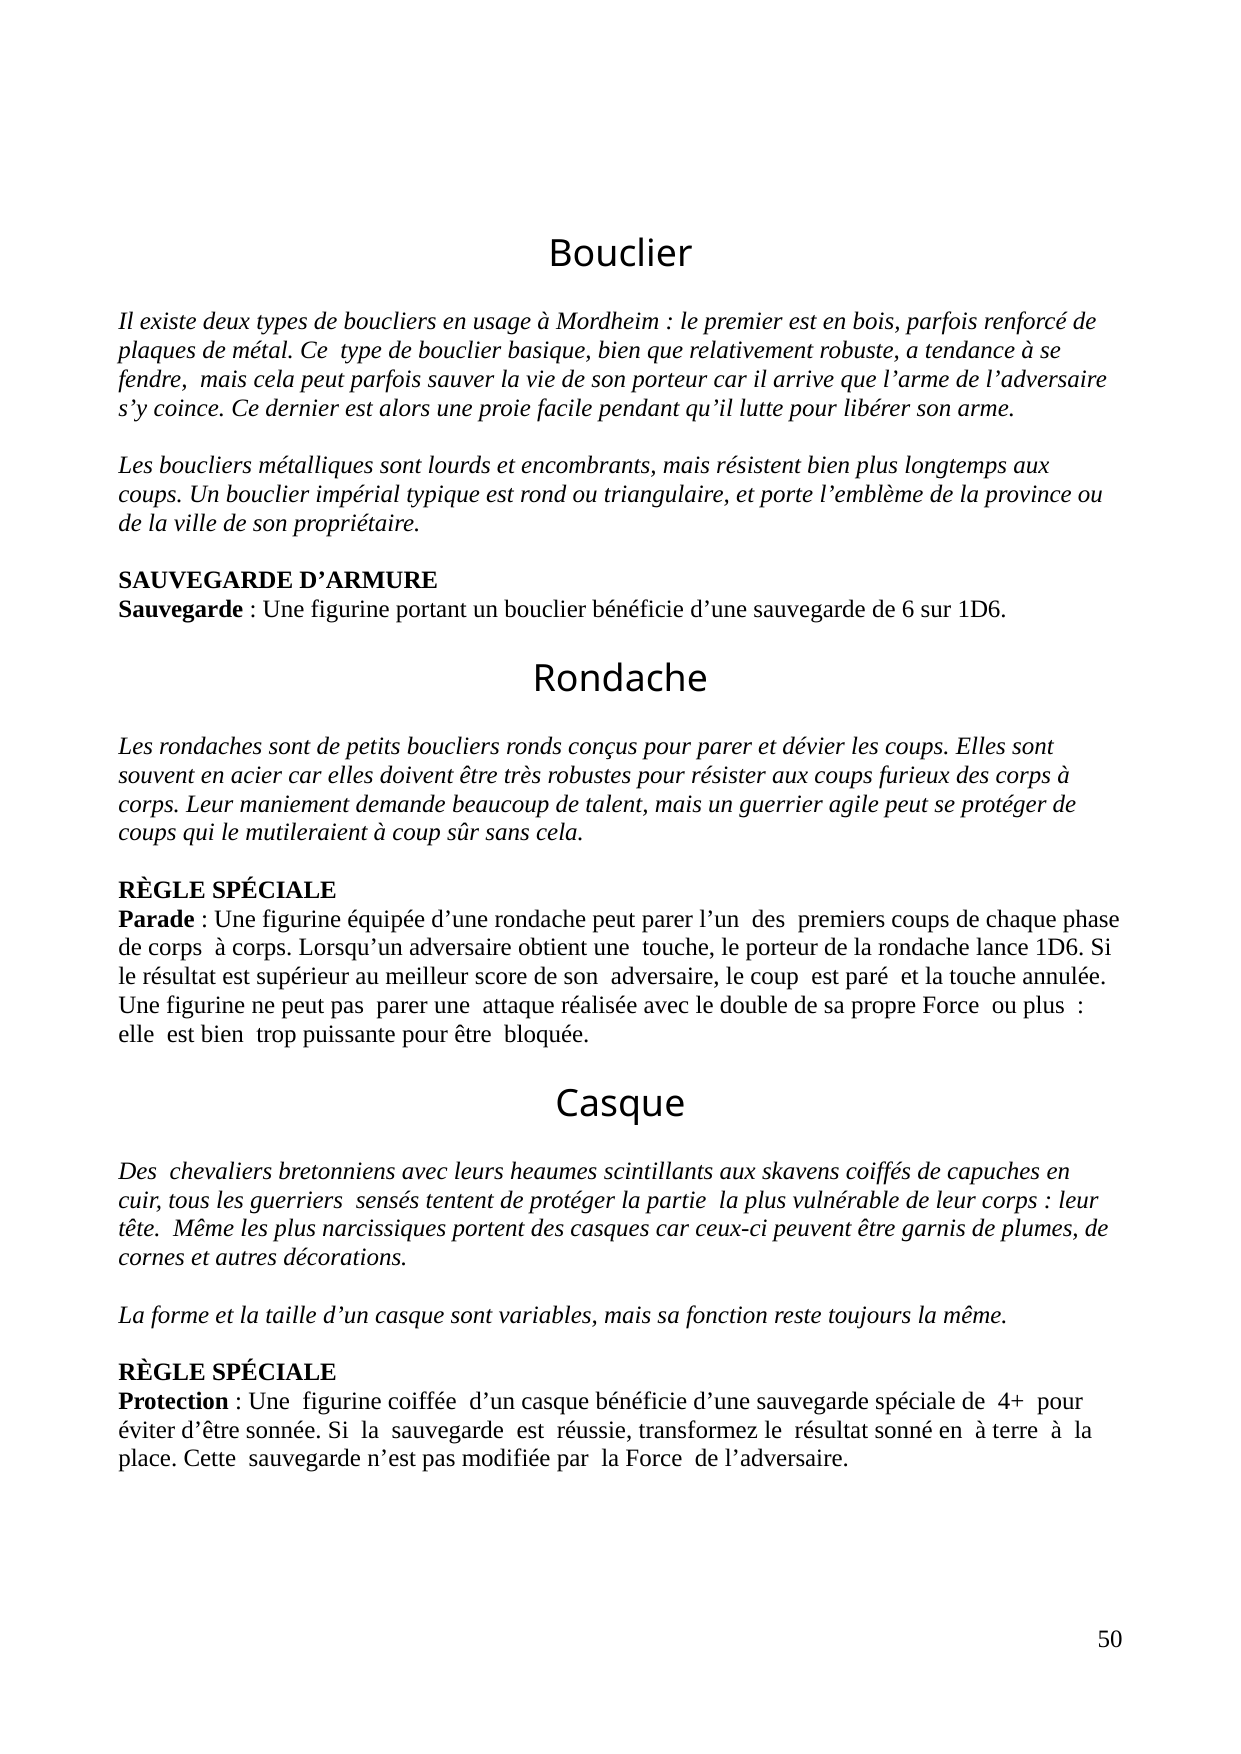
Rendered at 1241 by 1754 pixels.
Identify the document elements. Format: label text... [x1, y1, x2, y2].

text RÈGLE SPÉCIALE [118, 1357, 1122, 1386]
text La forme et la taille d’un casque sont variables, mais sa fonction reste toujours la même. [118, 1300, 1122, 1328]
text Des chevaliers bretonniens avec leurs heaumes scintillants aux skavens coiffés de capuches en cuir, tous les guerriers sensés tentent de protéger la partie la plus vulnérable de leur corps : leur tête. Même les plus narcissiques portent des casques car ceux-ci peuvent être garnis de plumes, de cornes et autres décorations. [118, 1156, 1122, 1271]
text Protection : Une figurine coiffée d’un casque bénéficie d’une sauvegarde spéciale de 4+ pour éviter d’être sonnée. Si la sauvegarde est réussie, transformez le résultat sonné en à terre à la place. Cette sauvegarde n’est pas modifiée par la Force de l’adversaire. [118, 1386, 1122, 1472]
text Parade : Une figurine équipée d’une rondache peut parer l’un des premiers coups de chaque phase de corps à corps. Lorsqu’un adversaire obtient une touche, le porteur de la rondache lance 1D6. Si le résultat est supérieur au meilleur score de son adversaire, le coup est paré et la touche annulée. Une figurine ne peut pas parer une attaque réalisée avec le double de sa propre Force ou plus : elle est bien trop puissante pour être bloquée. [118, 904, 1122, 1047]
text RÈGLE SPÉCIALE [118, 875, 1122, 904]
text Les rondaches sont de petits boucliers ronds conçus pour parer et dévier les coups. Elles sont souvent en acier car elles doivent être très robustes pour résister aux coups furieux des corps à corps. Leur maniement demande beaucoup de talent, mais un guerrier agile peut se protéger de coups qui le mutileraient à coup sûr sans cela. [118, 731, 1122, 846]
text Bouclier [118, 227, 1122, 278]
text Rondache [118, 651, 1122, 702]
text Casque [118, 1076, 1122, 1127]
text Les boucliers métalliques sont lourds et encombrants, mais résistent bien plus longtemps aux coups. Un bouclier impérial typique est rond ou triangulaire, et porte l’emblème de la province ou de la ville de son propriétaire. [118, 450, 1122, 536]
text Il existe deux types de boucliers en usage à Mordheim : le premier est en bois, parfois renforcé de plaques de métal. Ce type de bouclier basique, bien que relativement robuste, a tendance à se fendre, mais cela peut parfois sauver la vie de son porteur car il arrive que l’arme de l’adversaire s’y coince. Ce dernier est alors une proie facile pendant qu’il lutte pour libérer son arme. [118, 306, 1122, 421]
text SAUVEGARDE D’ARMURE [118, 565, 1122, 594]
text Sauvegarde : Une figurine portant un bouclier bénéficie d’une sauvegarde de 6 sur 1D6. [118, 594, 1122, 623]
